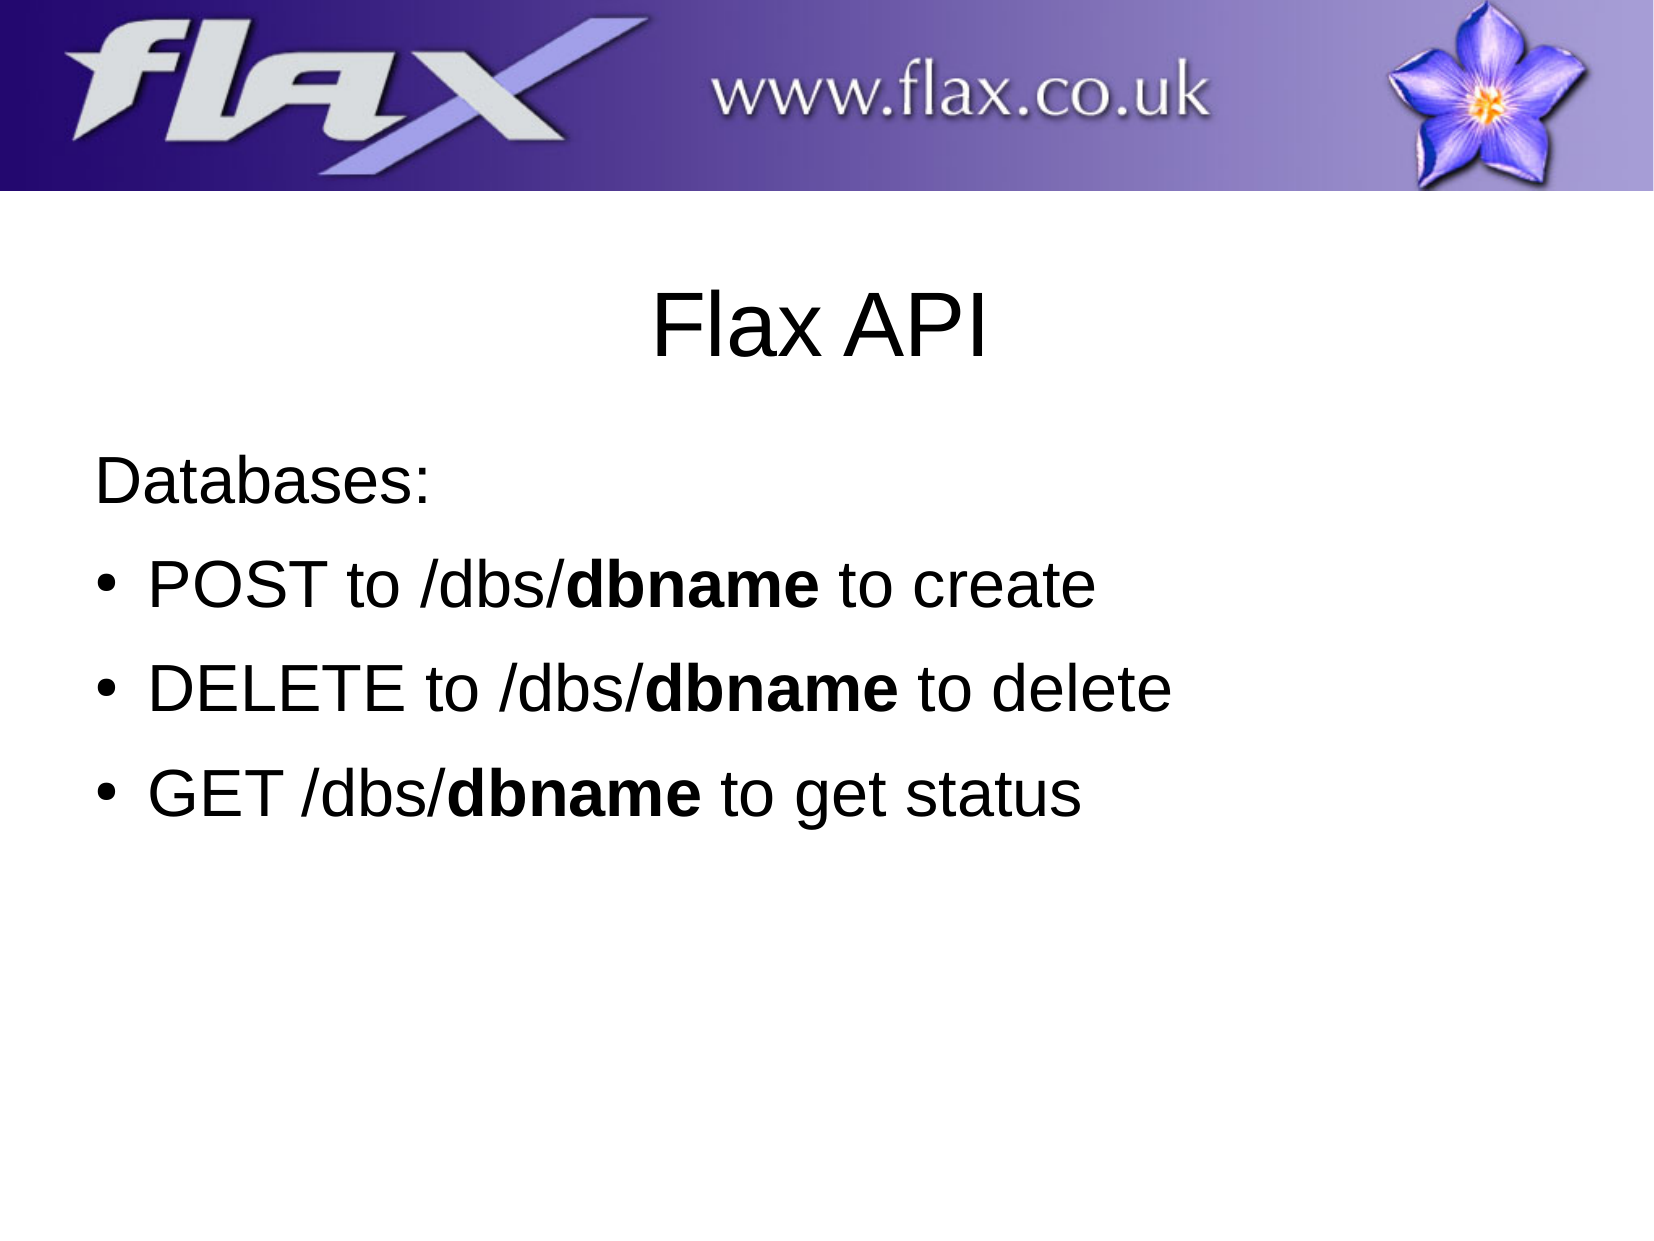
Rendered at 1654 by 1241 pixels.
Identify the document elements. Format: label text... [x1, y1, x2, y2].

list Databases: POST to /dbs/dbname to create DELETE to /dbs/dbname to delete GET /dbs/dbname to get status [76, 442, 1565, 1094]
title Flax API [76, 236, 1565, 414]
picture [0, 0, 1654, 191]
